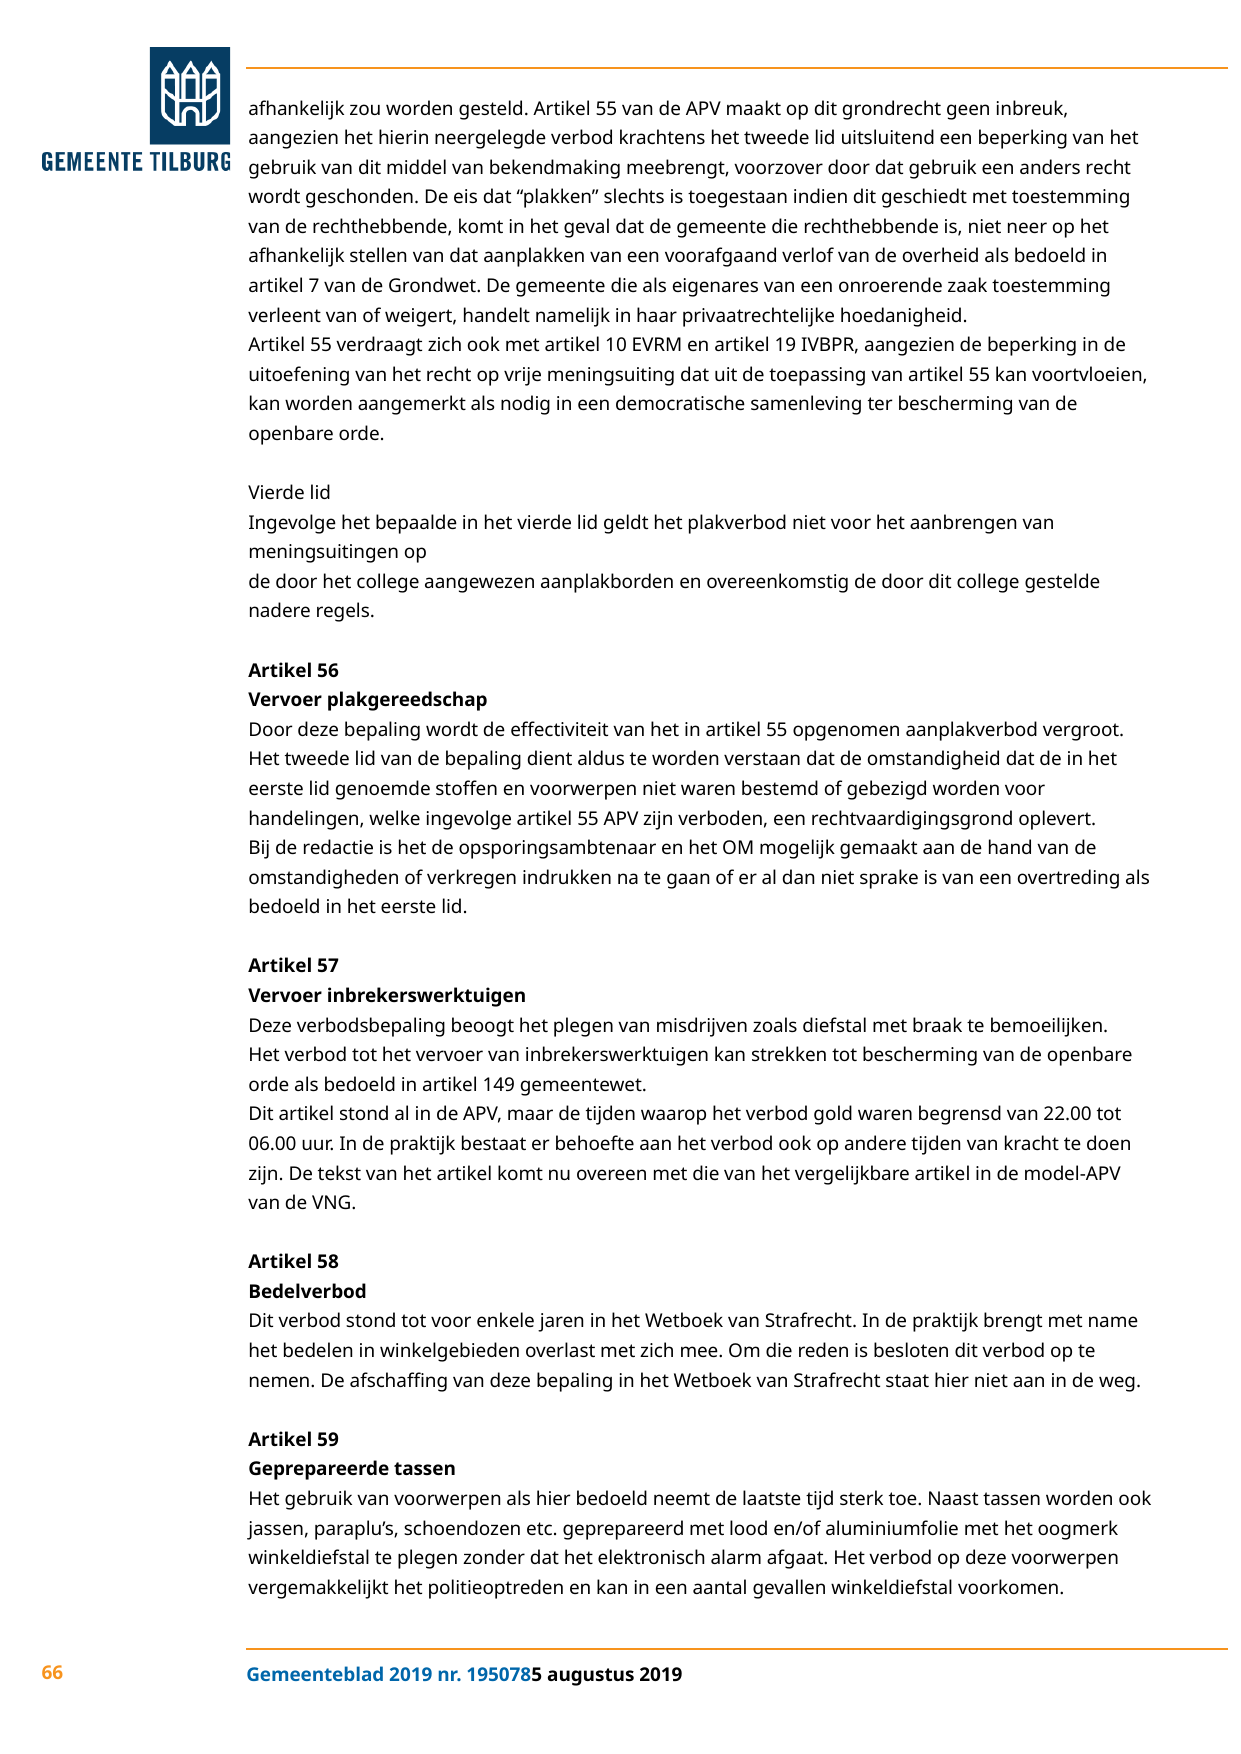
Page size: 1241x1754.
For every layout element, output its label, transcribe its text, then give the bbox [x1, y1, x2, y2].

text Vierde lid [248, 479, 1152, 505]
text Artikel 58 [248, 1248, 1152, 1274]
text Artikel 55 verdraagt zich ook met artikel 10 EVRM en artikel 19 IVBPR, aangezien de beperking in de uitoefening van het recht op vrije meningsuiting dat uit de toepassing van artikel 55 kan voortvloeien, kan worden aangemerkt als nodig in een democratische samenleving ter bescherming van de openbare orde. [248, 331, 1152, 446]
text Artikel 59 [248, 1426, 1152, 1452]
text Artikel 56 [248, 657, 1152, 683]
text Bedelverbod [248, 1278, 1152, 1304]
text Dit artikel stond al in de APV, maar de tijden waarop het verbod gold waren begrensd van 22.00 tot 06.00 uur. In de praktijk bestaat er behoefte aan het verbod ook op andere tijden van kracht te doen zijn. De tekst van het artikel komt nu overeen met die van het vergelijkbare artikel in de model-APV van de VNG. [248, 1101, 1152, 1215]
text Vervoer plakgereedschap [248, 686, 1152, 712]
text Artikel 57 [248, 953, 1152, 978]
text afhankelijk zou worden gesteld. Artikel 55 van de APV maakt op dit grondrecht geen inbreuk, aangezien het hierin neergelegde verbod krachtens het tweede lid uitsluitend een beperking van het gebruik van dit middel van bekendmaking meebrengt, voorzover door dat gebruik een anders recht wordt geschonden. De eis dat “plakken” slechts is toegestaan indien dit geschiedt met toestemming van de rechthebbende, komt in het geval dat de gemeente die rechthebbende is, niet neer op het afhankelijk stellen van dat aanplakken van een voorafgaand verlof van de overheid als bedoeld in artikel 7 van de Grondwet. De gemeente die als eigenares van een onroerende zaak toestemming verleent van of weigert, handelt namelijk in haar privaatrechtelijke hoedanigheid. [248, 95, 1152, 328]
text Geprepareerde tassen [248, 1456, 1152, 1481]
text Dit verbod stond tot voor enkele jaren in het Wetboek van Strafrecht. In de praktijk brengt met name het bedelen in winkelgebieden overlast met zich mee. Om die reden is besloten dit verbod op te nemen. De afschaffing van deze bepaling in het Wetboek van Strafrecht staat hier niet aan in de weg. [248, 1308, 1152, 1393]
text Deze verbodsbepaling beoogt het plegen van misdrijven zoals diefstal met braak te bemoeilijken. [248, 1012, 1152, 1038]
text Het gebruik van voorwerpen als hier bedoeld neemt de laatste tijd sterk toe. Naast tassen worden ook jassen, paraplu’s, schoendozen etc. geprepareerd met lood en/of aluminiumfolie met het oogmerk winkeldiefstal te plegen zonder dat het elektronisch alarm afgaat. Het verbod op deze voorwerpen vergemakkelijkt het politieoptreden en kan in een aantal gevallen winkeldiefstal voorkomen. [248, 1485, 1152, 1600]
text Bij de redactie is het de opsporingsambtenaar en het OM mogelijk gemaakt aan de hand van de omstandigheden of verkregen indrukken na te gaan of er al dan niet sprake is van een overtreding als bedoeld in het eerste lid. [248, 834, 1152, 919]
picture [41, 47, 231, 172]
text Ingevolge het bepaalde in het vierde lid geldt het plakverbod niet voor het aanbrengen van meningsuitingen op [248, 509, 1152, 564]
text Het verbod tot het vervoer van inbrekerswerktuigen kan strekken tot bescherming van de openbare orde als bedoeld in artikel 149 gemeentewet. [248, 1041, 1152, 1097]
text Door deze bepaling wordt de effectiviteit van het in artikel 55 opgenomen aanplakverbod vergroot. Het tweede lid van de bepaling dient aldus te worden verstaan dat de omstandigheid dat de in het eerste lid genoemde stoffen en voorwerpen niet waren bestemd of gebezigd worden voor handelingen, welke ingevolge artikel 55 APV zijn verboden, een rechtvaardigingsgrond oplevert. [248, 716, 1152, 831]
text de door het college aangewezen aanplakborden en overeenkomstig de door dit college gestelde nadere regels. [248, 568, 1152, 623]
text Vervoer inbrekerswerktuigen [248, 982, 1152, 1008]
